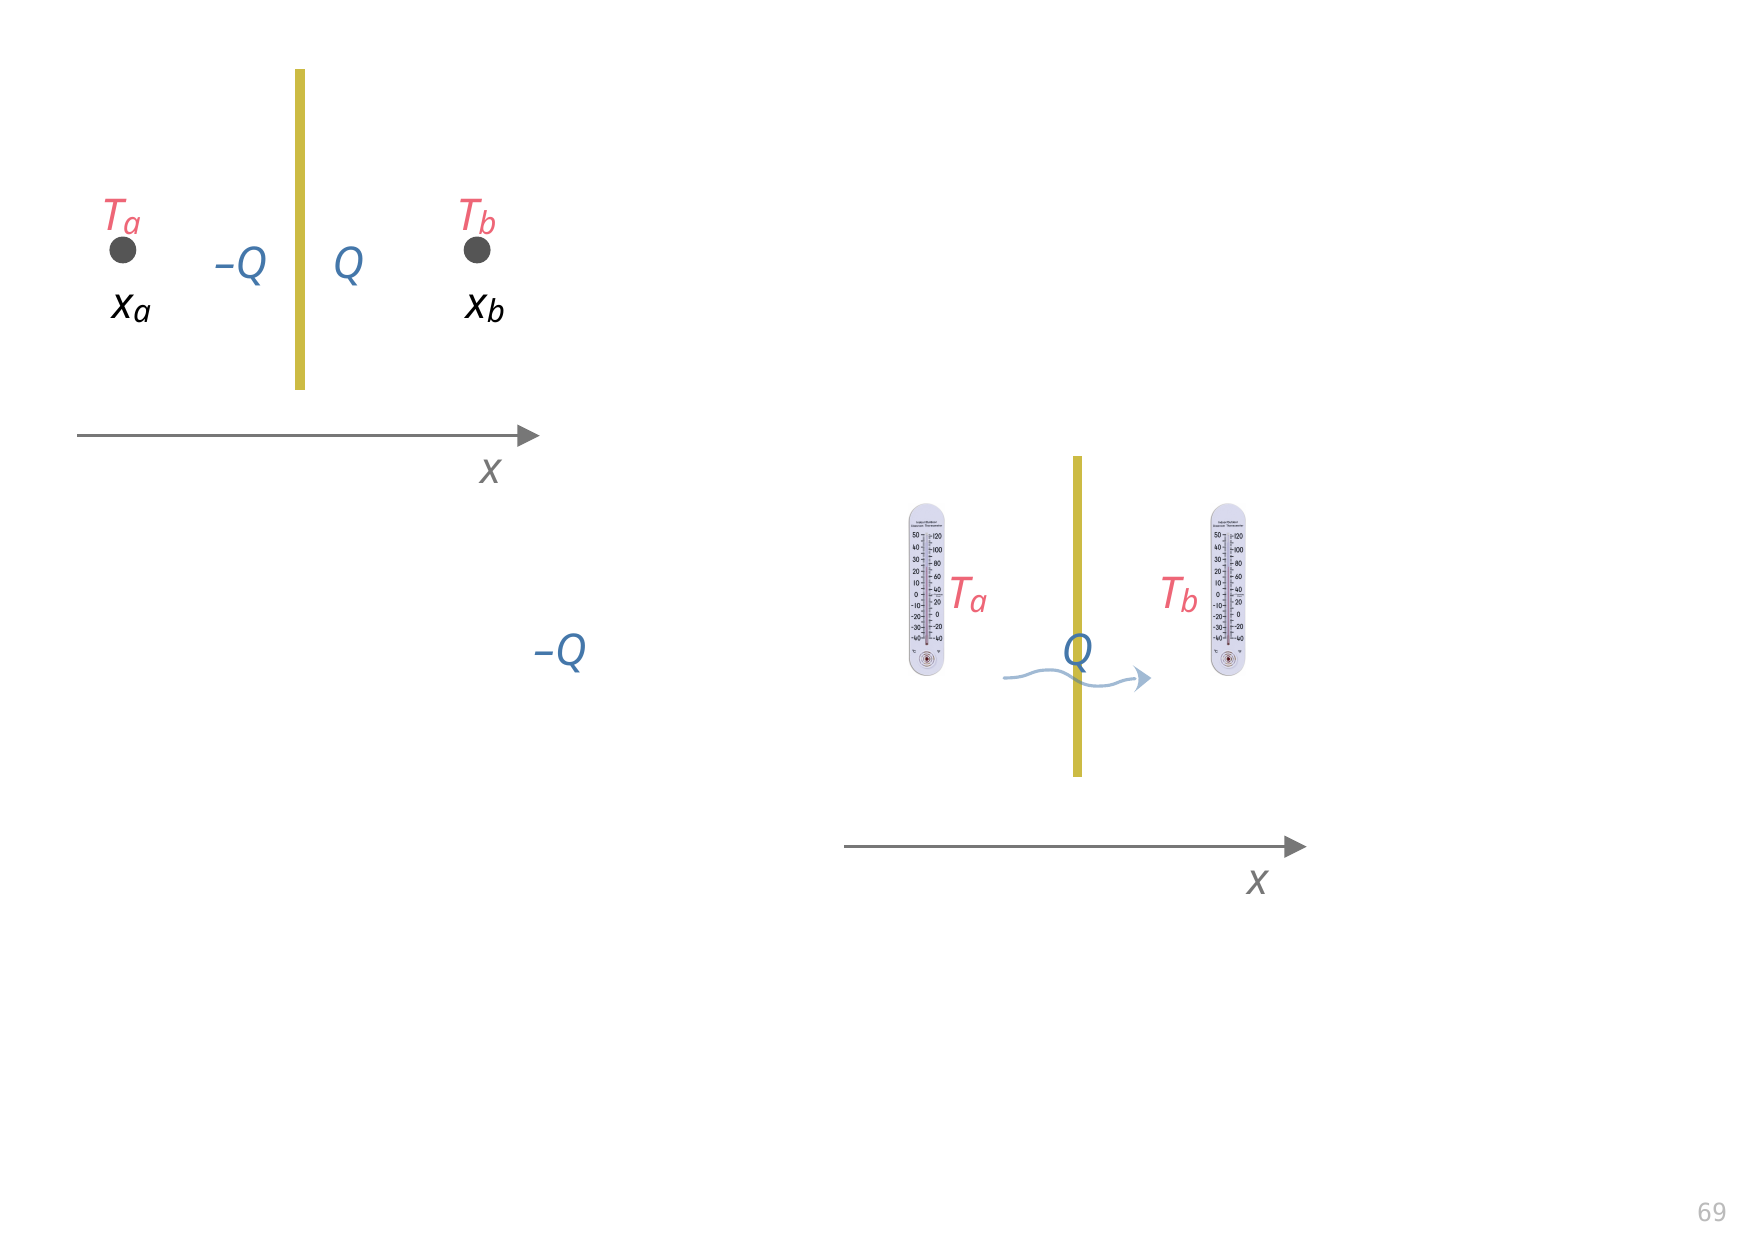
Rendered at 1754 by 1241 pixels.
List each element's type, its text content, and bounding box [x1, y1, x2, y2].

text_box Ta [86, 164, 157, 234]
text_box xa [97, 252, 163, 322]
text_box x [1232, 840, 1285, 899]
text_box Tb [1143, 543, 1210, 613]
text_box Ta [945, 543, 1004, 613]
text_box Tb [441, 164, 513, 234]
text_box x [465, 429, 518, 488]
picture [908, 503, 945, 676]
picture [1210, 503, 1246, 676]
text_box xb [450, 252, 518, 322]
text_box –Q [518, 611, 605, 670]
text_box [109, 236, 137, 252]
text_box Q [317, 223, 382, 283]
text_box [463, 236, 491, 252]
text_box –Q [199, 223, 286, 283]
text_box Q [1046, 611, 1111, 670]
